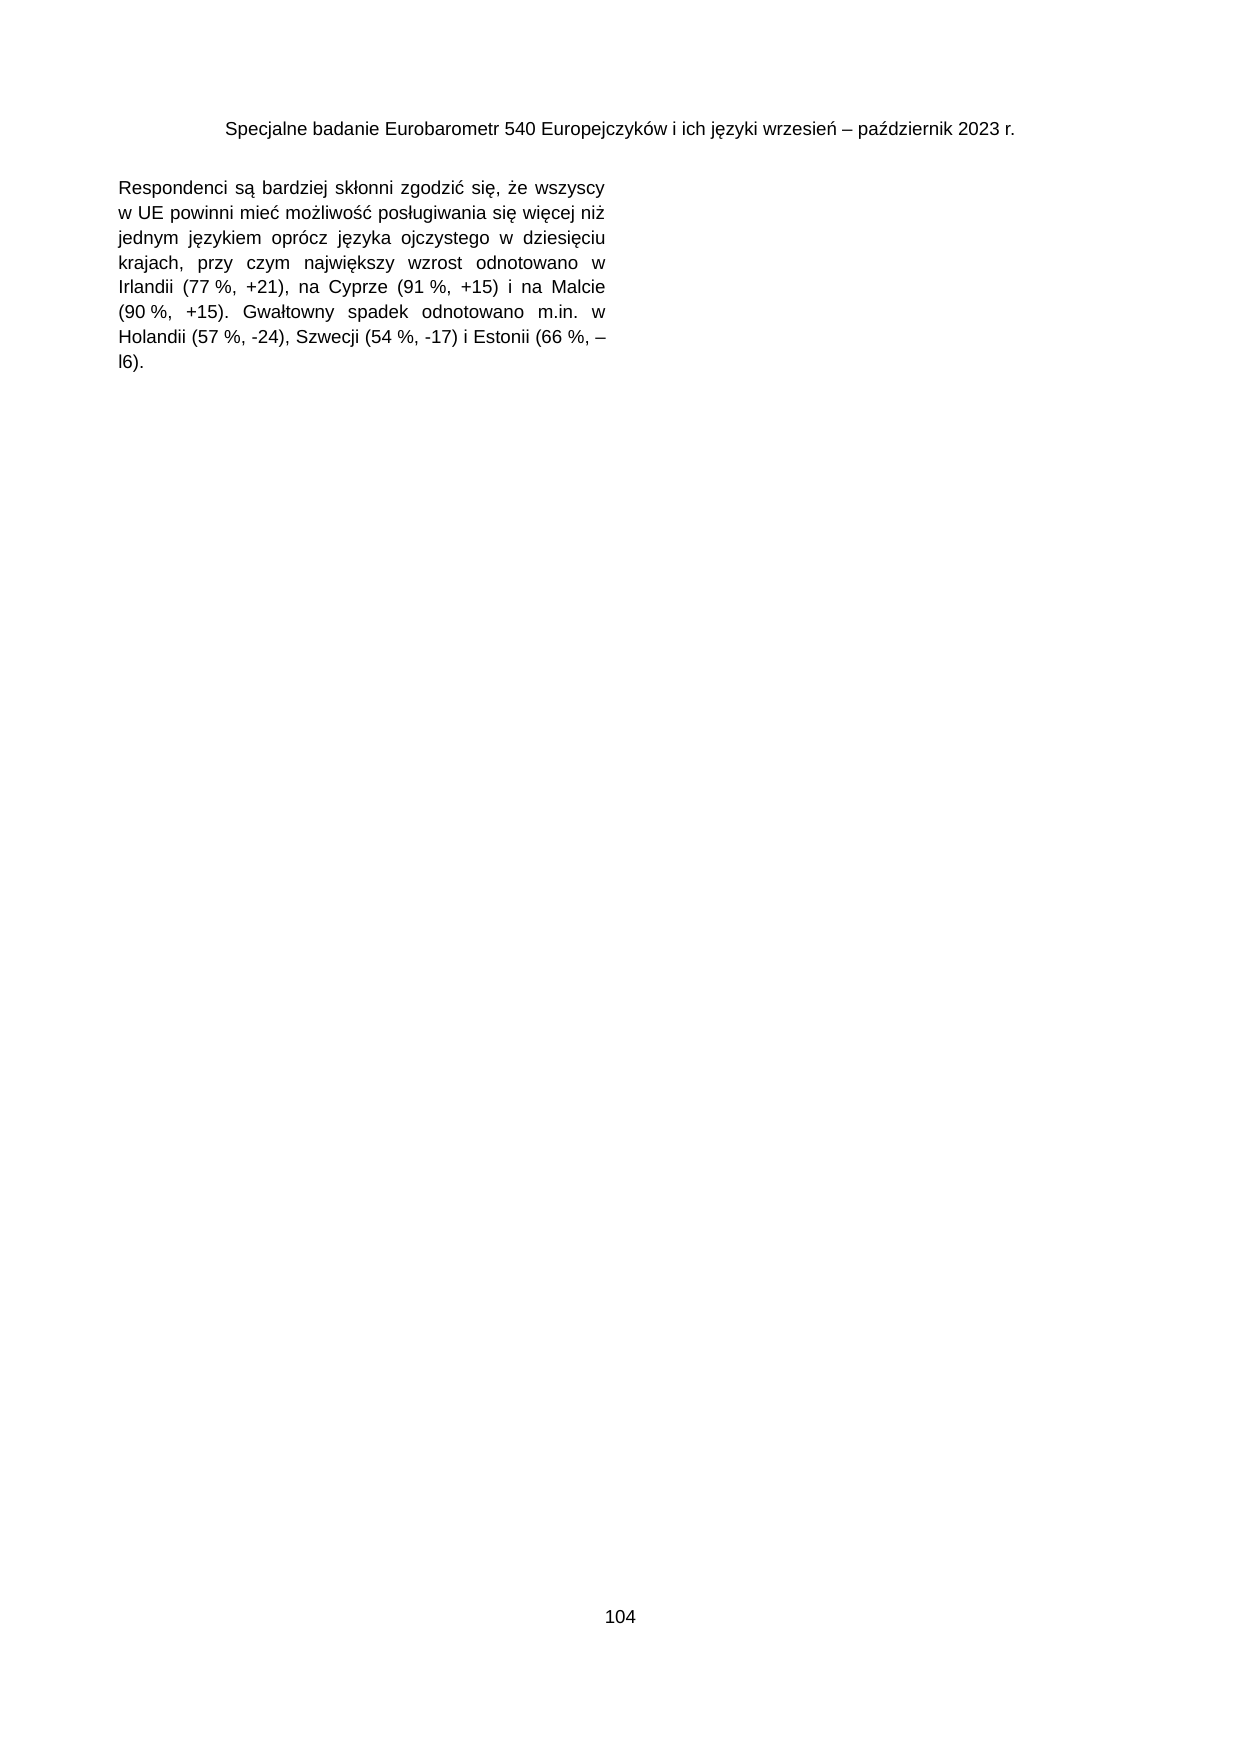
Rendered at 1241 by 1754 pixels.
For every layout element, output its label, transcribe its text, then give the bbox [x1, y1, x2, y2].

text Respondenci są bardziej skłonni zgodzić się, że wszyscy w UE powinni mieć możliwość posługiwania się więcej niż jednym językiem oprócz języka ojczystego w dziesięciu krajach, przy czym największy wzrost odnotowano w Irlandii (77 %, +21), na Cyprze (91 %, +15) i na Malcie (90 %, +15). Gwałtowny spadek odnotowano m.in. w Holandii (57 %, -24), Szwecji (54 %, -17) i Estonii (66 %, – l6). [118, 177, 605, 372]
